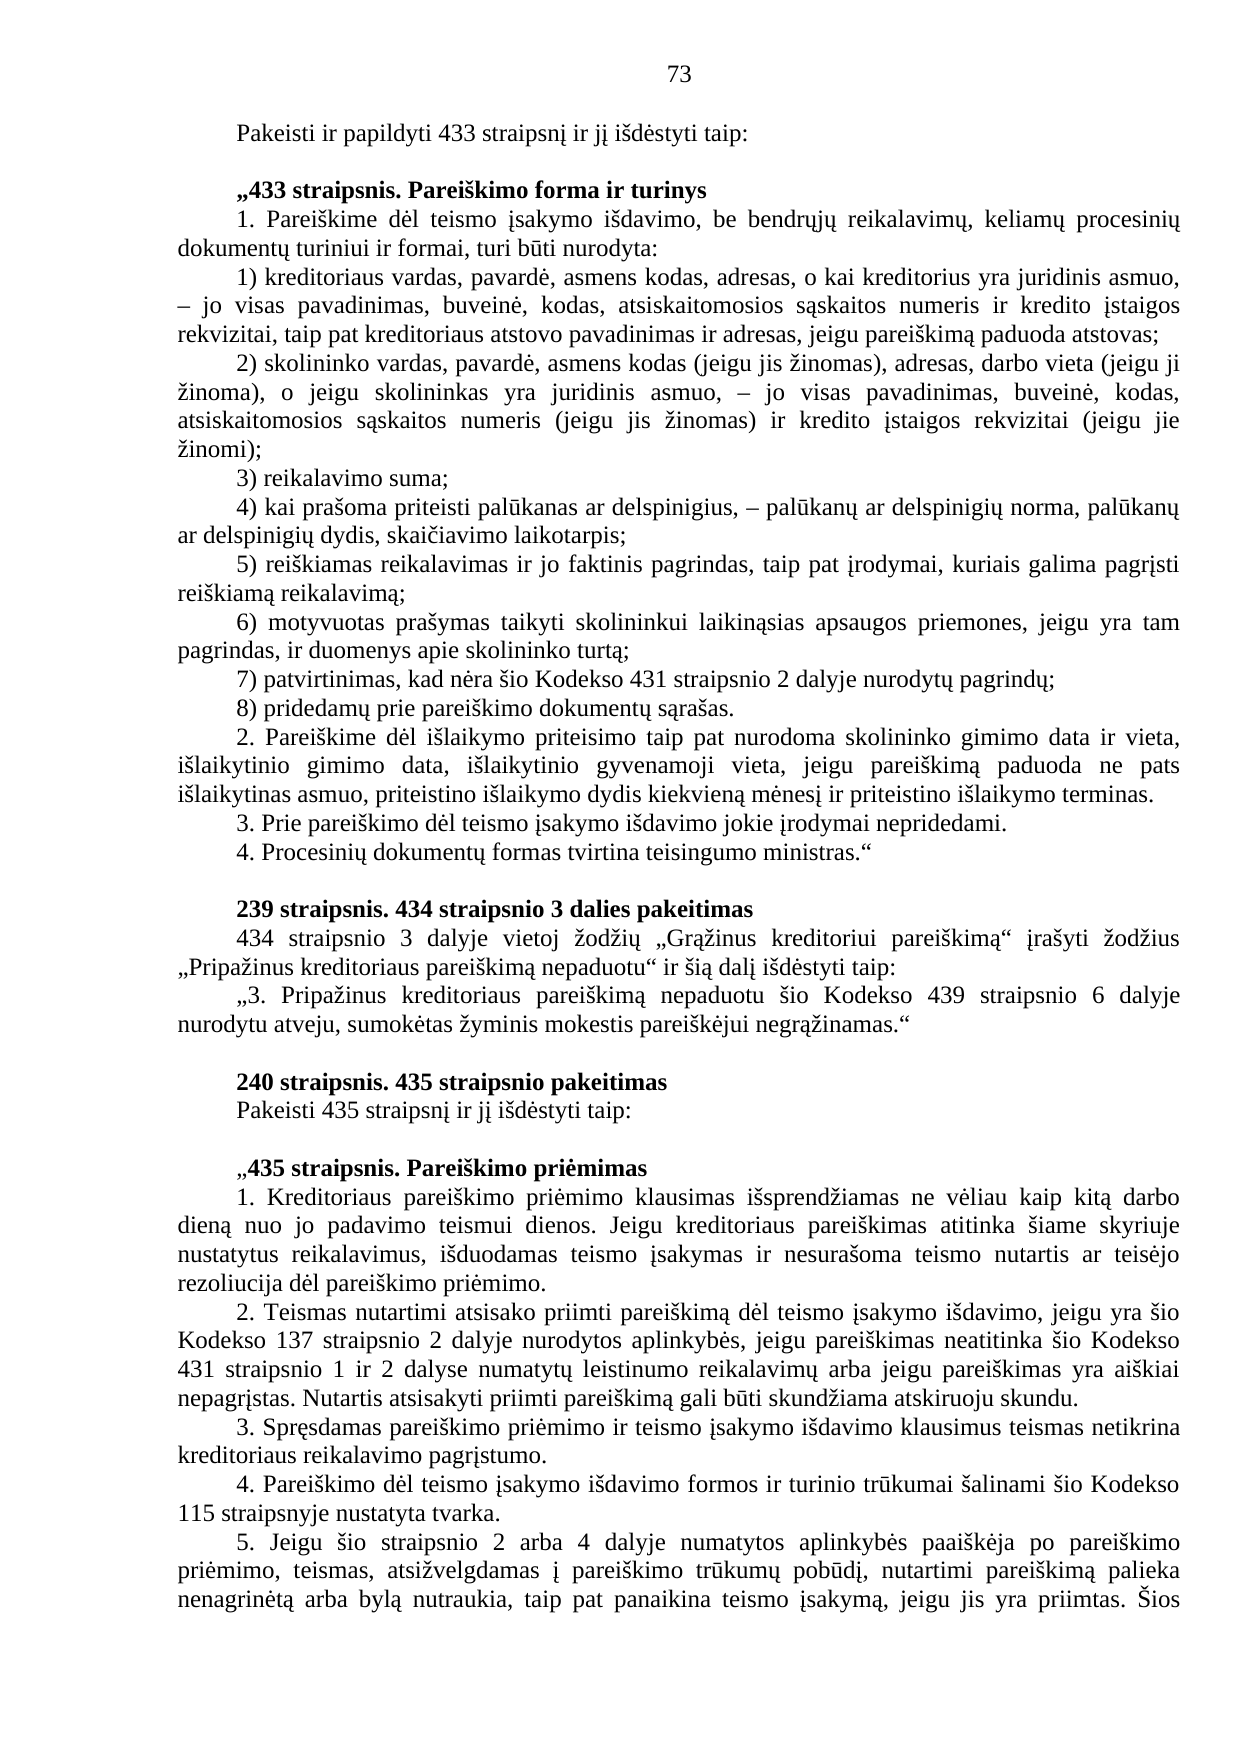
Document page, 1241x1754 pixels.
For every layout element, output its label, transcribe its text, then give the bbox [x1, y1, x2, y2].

text 2. Pareiškime dėl išlaikymo priteisimo taip pat nurodoma skolininko gimimo data ir vieta, išlaikytinio gimimo data, išlaikytinio gyvenamoji vieta, jeigu pareiškimą paduoda ne pats išlaikytinas asmuo, priteistino išlaikymo dydis kiekvieną mėnesį ir priteistino išlaikymo terminas. [177, 722, 1181, 808]
text 4. Pareiškimo dėl teismo įsakymo išdavimo formos ir turinio trūkumai šalinami šio Kodekso 115 straipsnyje nustatyta tvarka. [177, 1469, 1181, 1527]
text 434 straipsnio 3 dalyje vietoj žodžių „Grąžinus kreditoriui pareiškimą“ įrašyti žodžius „Pripažinus kreditoriaus pareiškimą nepaduotu“ ir šią dalį išdėstyti taip: [177, 923, 1181, 981]
text 2) skolininko vardas, pavardė, asmens kodas (jeigu jis žinomas), adresas, darbo vieta (jeigu ji žinoma), o jeigu skolininkas yra juridinis asmuo, – jo visas pavadinimas, buveinė, kodas, atsiskaitomosios sąskaitos numeris (jeigu jis žinomas) ir kredito įstaigos rekvizitai (jeigu jie žinomi); [177, 348, 1181, 463]
text 6) motyvuotas prašymas taikyti skolininkui laikinąsias apsaugos priemones, jeigu yra tam pagrindas, ir duomenys apie skolininko turtą; [177, 607, 1181, 664]
text 3. Spręsdamas pareiškimo priėmimo ir teismo įsakymo išdavimo klausimus teismas netikrina kreditoriaus reikalavimo pagrįstumo. [177, 1412, 1181, 1469]
text 3. Prie pareiškimo dėl teismo įsakymo išdavimo jokie įrodymai nepridedami. [177, 808, 1181, 837]
text 1. Kreditoriaus pareiškimo priėmimo klausimas išsprendžiamas ne vėliau kaip kitą darbo dieną nuo jo padavimo teismui dienos. Jeigu kreditoriaus pareiškimas atitinka šiame skyriuje nustatytus reikalavimus, išduodamas teismo įsakymas ir nesurašoma teismo nutartis ar teisėjo rezoliucija dėl pareiškimo priėmimo. [177, 1182, 1181, 1297]
text 4) kai prašoma priteisti palūkanas ar delspinigius, – palūkanų ar delspinigių norma, palūkanų ar delspinigių dydis, skaičiavimo laikotarpis; [177, 492, 1181, 549]
text Pakeisti ir papildyti 433 straipsnį ir jį išdėstyti taip: [177, 118, 1181, 147]
text Pakeisti 435 straipsnį ir jį išdėstyti taip: [177, 1096, 1181, 1124]
text 1) kreditoriaus vardas, pavardė, asmens kodas, adresas, o kai kreditorius yra juridinis asmuo, – jo visas pavadinimas, buveinė, kodas, atsiskaitomosios sąskaitos numeris ir kredito įstaigos rekvizitai, taip pat kreditoriaus atstovo pavadinimas ir adresas, jeigu pareiškimą paduoda atstovas; [177, 262, 1181, 348]
text 3) reikalavimo suma; [177, 463, 1181, 492]
text „433 straipsnis. Pareiškimo forma ir turinys [177, 176, 1181, 204]
text 5. Jeigu šio straipsnio 2 arba 4 dalyje numatytos aplinkybės paaiškėja po pareiškimo priėmimo, teismas, atsižvelgdamas į pareiškimo trūkumų pobūdį, nutartimi pareiškimą palieka nenagrinėtą arba bylą nutraukia, taip pat panaikina teismo įsakymą, jeigu jis yra priimtas. Šios [177, 1527, 1181, 1613]
text 5) reiškiamas reikalavimas ir jo faktinis pagrindas, taip pat įrodymai, kuriais galima pagrįsti reiškiamą reikalavimą; [177, 549, 1181, 607]
text 1. Pareiškime dėl teismo įsakymo išdavimo, be bendrųjų reikalavimų, keliamų procesinių dokumentų turiniui ir formai, turi būti nurodyta: [177, 204, 1181, 262]
text 2. Teismas nutartimi atsisako priimti pareiškimą dėl teismo įsakymo išdavimo, jeigu yra šio Kodekso 137 straipsnio 2 dalyje nurodytos aplinkybės, jeigu pareiškimas neatitinka šio Kodekso 431 straipsnio 1 ir 2 dalyse numatytų leistinumo reikalavimų arba jeigu pareiškimas yra aiškiai nepagrįstas. Nutartis atsisakyti priimti pareiškimą gali būti skundžiama atskiruoju skundu. [177, 1297, 1181, 1412]
text 8) pridedamų prie pareiškimo dokumentų sąrašas. [177, 693, 1181, 722]
text „3. Pripažinus kreditoriaus pareiškimą nepaduotu šio Kodekso 439 straipsnio 6 dalyje nurodytu atveju, sumokėtas žyminis mokestis pareiškėjui negrąžinamas.“ [177, 981, 1181, 1038]
text „435 straipsnis. Pareiškimo priėmimas [177, 1153, 1181, 1182]
text 240 straipsnis. 435 straipsnio pakeitimas [177, 1067, 1181, 1096]
text 4. Procesinių dokumentų formas tvirtina teisingumo ministras.“ [177, 837, 1181, 866]
text 239 straipsnis. 434 straipsnio 3 dalies pakeitimas [177, 894, 1181, 923]
text 7) patvirtinimas, kad nėra šio Kodekso 431 straipsnio 2 dalyje nurodytų pagrindų; [177, 664, 1181, 693]
